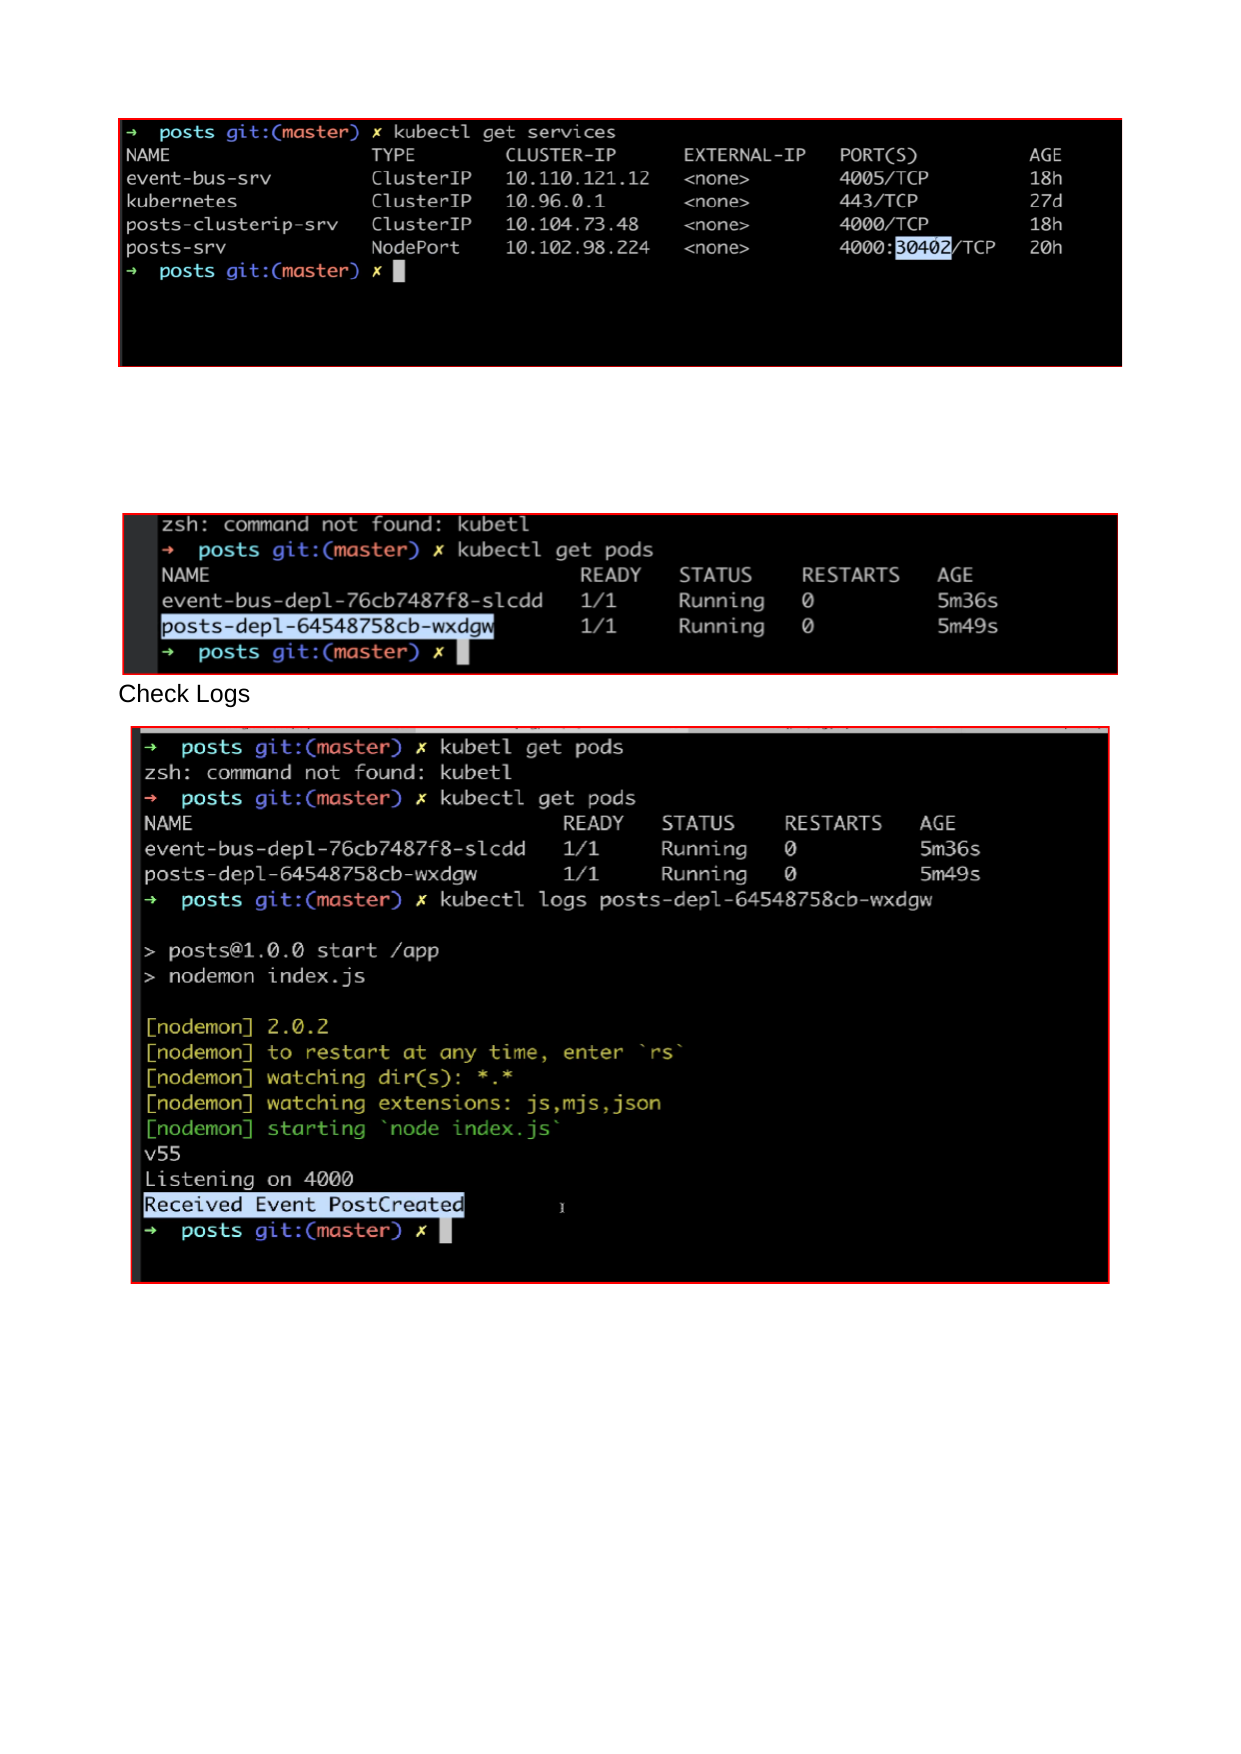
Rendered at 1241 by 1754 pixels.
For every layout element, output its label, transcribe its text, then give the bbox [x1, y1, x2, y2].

picture [118, 118, 1123, 367]
text Check Logs [118, 675, 1122, 708]
picture [130, 726, 1110, 1284]
picture [122, 513, 1118, 675]
